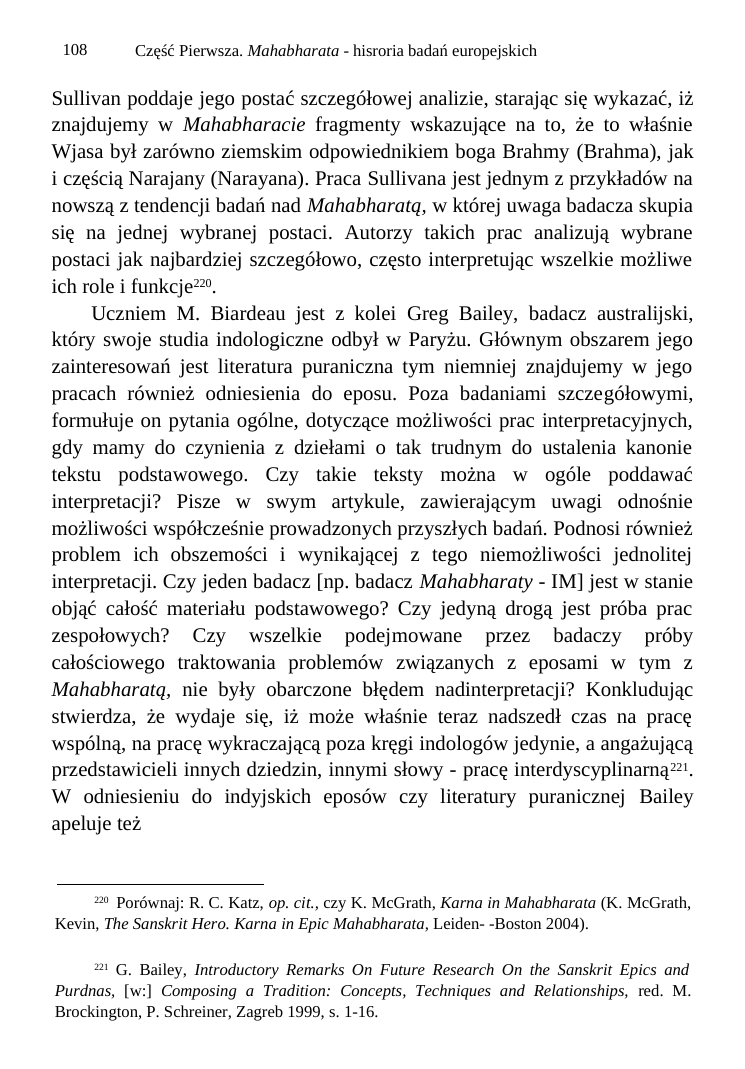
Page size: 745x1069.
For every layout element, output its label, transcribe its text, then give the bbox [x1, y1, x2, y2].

text 108 [58, 39, 91, 59]
text 220 Porównaj: R. C. Katz, op. cit., czy K. McGrath, Karna in Mahabharata (K. McGrath, Kevin, The Sanskrit Hero. Karna in Epic Mahabharata, Leiden- -Boston 2004). [54, 892, 691, 933]
text Uczniem M. Biardeau jest z kolei Greg Bailey, badacz australijski, który swoje studia indologiczne odbył w Paryżu. Głównym obszarem jego zainteresowań jest literatura puraniczna tym niemniej znajdujemy w jego pracach również odniesienia do eposu. Poza badaniami szcze­gółowymi, formułuje on pytania ogólne, dotyczące możliwości prac interpretacyjnych, gdy mamy do czynienia z dziełami o tak trudnym do ustalenia kanonie tekstu podstawowego. Czy takie teksty można w ogóle poddawać interpretacji? Pisze w swym artykule, zawierającym uwagi odnośnie możliwości współcześnie prowadzonych przyszłych badań. Podnosi również problem ich obszemości i wynikającej z tego niemożliwości jednolitej interpretacji. Czy jeden badacz [np. badacz Mahabharaty - IM] jest w stanie objąć całość materiału podstawowego? Czy jedyną drogą jest próba prac zespołowych? Czy wszelkie podej­mowane przez badaczy próby całościowego traktowania problemów związanych z eposami w tym z Mahabharatą, nie były obarczone błę­dem nadinterpretacji? Konkludując stwierdza, że wydaje się, iż może właśnie teraz nadszedł czas na pracę wspólną, na pracę wykraczającą poza kręgi indologów jedynie, a angażującą przedstawicieli innych dziedzin, innymi słowy - pracę interdyscyplinarną221. W odniesieniu do indyjskich eposów czy literatury puranicznej Bailey apeluje też [51, 301, 693, 835]
text 221 G. Bailey, Introductory Remarks On Future Research On the Sanskrit Epics and Purdnas, [w:] Composing a Tradition: Concepts, Techniques and Relationships, red. M. Brockington, P. Schreiner, Zagreb 1999, s. 1-16. [54, 959, 691, 1021]
text Część Pierwsza. Mahabharata - hisroria badań europejskich [135, 41, 618, 60]
text Sullivan poddaje jego postać szczegółowej analizie, starając się wyka­zać, iż znajdujemy w Mahabharacie fragmenty wskazujące na to, że to właśnie Wjasa był zarówno ziemskim odpowiednikiem boga Brahmy (Brahma), jak i częścią Narajany (Narayana). Praca Sullivana jest jednym z przykładów na nowszą z tendencji badań nad Mahabharatą, w której uwaga badacza skupia się na jednej wybranej postaci. Autorzy takich prac analizują wybrane postaci jak najbardziej szczegółowo, często interpretując wszelkie możliwe ich role i funkcje220. [51, 86, 693, 298]
